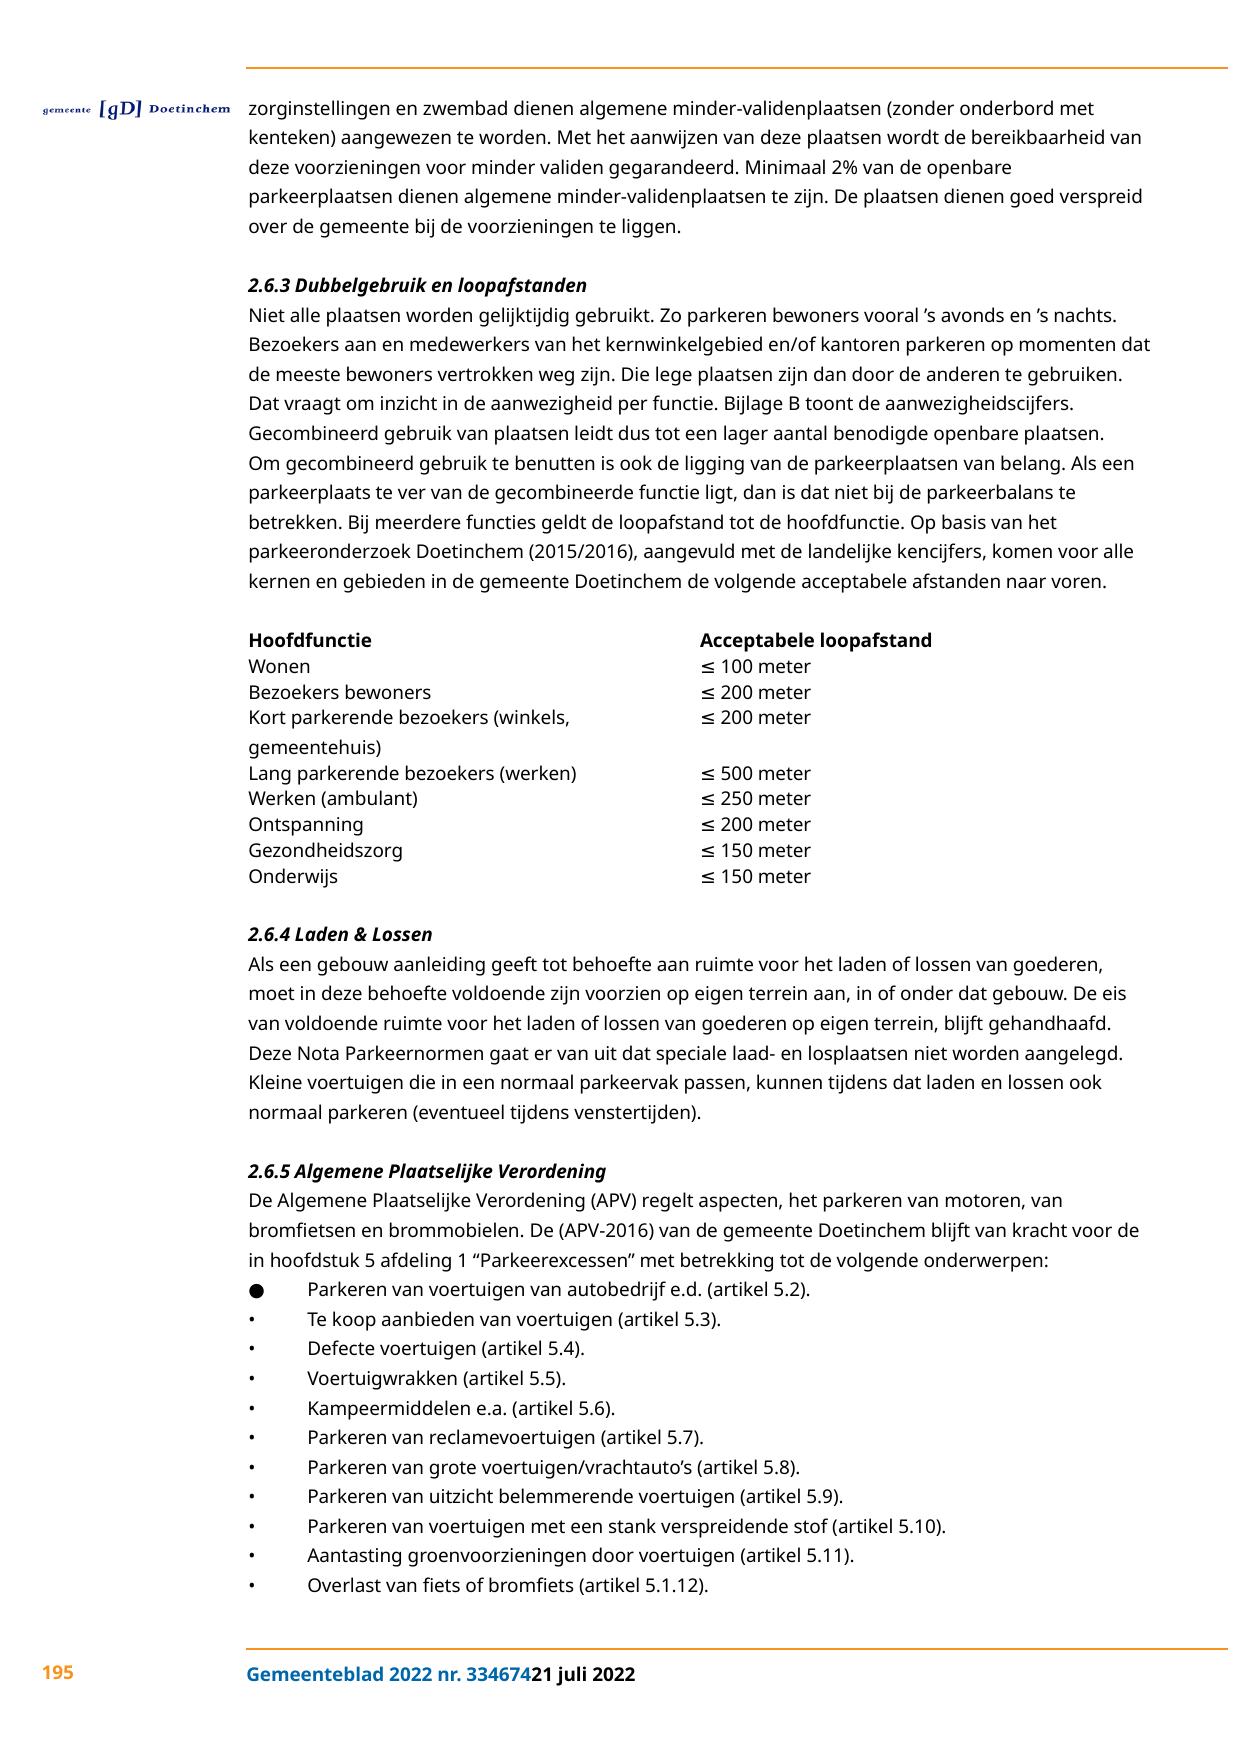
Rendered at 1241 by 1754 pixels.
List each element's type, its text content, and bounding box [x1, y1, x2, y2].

list Voertuigwrakken (artikel 5.5). [248, 1365, 1152, 1391]
list Parkeren van uitzicht belemmerende voertuigen (artikel 5.9). [248, 1483, 1152, 1509]
list Parkeren van voertuigen van autobedrijf e.d. (artikel 5.2). [248, 1276, 1152, 1302]
list Parkeren van voertuigen met een stank verspreidende stof (artikel 5.10). [248, 1513, 1152, 1539]
list Kampeermiddelen e.a. (artikel 5.6). [248, 1395, 1152, 1420]
text 2.6.4 Laden & Lossen [248, 921, 1152, 947]
table_cell Werken (ambulant) [248, 786, 700, 811]
text zorginstellingen en zwembad dienen algemene minder-validenplaatsen (zonder onderbord met kenteken) aangewezen te worden. Met het aanwijzen van deze plaatsen wordt de bereikbaarheid van deze voorzieningen voor minder validen gegarandeerd. Minimaal 2% van de openbare parkeerplaatsen dienen algemene minder-validenplaatsen te zijn. De plaatsen dienen goed verspreid over de gemeente bij de voorzieningen te liggen. [248, 95, 1152, 239]
table_cell ≤ 500 meter [700, 760, 1152, 786]
text De Algemene Plaatselijke Verordening (APV) regelt aspecten, het parkeren van motoren, van bromfietsen en brommobielen. De (APV-2016) van de gemeente Doetinchem blijft van kracht voor de in hoofdstuk 5 afdeling 1 “Parkeerexcessen” met betrekking tot de volgende onderwerpen: [248, 1188, 1152, 1272]
list Overlast van fiets of bromfiets (artikel 5.1.12). [248, 1572, 1152, 1598]
table_cell ≤ 250 meter [700, 786, 1152, 811]
table_cell Kort parkerende bezoekers (winkels, gemeentehuis) [248, 705, 700, 760]
text Niet alle plaatsen worden gelijktijdig gebruikt. Zo parkeren bewoners vooral ’s avonds en ’s nachts. Bezoekers aan en medewerkers van het kernwinkelgebied en/of kantoren parkeren op momenten dat de meeste bewoners vertrokken weg zijn. Die lege plaatsen zijn dan door de anderen te gebruiken. Dat vraagt om inzicht in de aanwezigheid per functie. Bijlage B toont de aanwezigheidscijfers. Gecombineerd gebruik van plaatsen leidt dus tot een lager aantal benodigde openbare plaatsen. [248, 302, 1152, 446]
table_cell ≤ 200 meter [700, 705, 1152, 760]
list Parkeren van grote voertuigen/vrachtauto’s (artikel 5.8). [248, 1454, 1152, 1479]
table_cell Onderwijs [248, 863, 700, 888]
table_cell ≤ 150 meter [700, 837, 1152, 863]
table_cell Bezoekers bewoners [248, 679, 700, 704]
table_cell ≤ 200 meter [700, 679, 1152, 704]
text 2.6.3 Dubbelgebruik en loopafstanden [248, 272, 1152, 298]
list Te koop aanbieden van voertuigen (artikel 5.3). [248, 1306, 1152, 1332]
table_cell Gezondheidszorg [248, 837, 700, 863]
text Als een gebouw aanleiding geeft tot behoefte aan ruimte voor het laden of lossen van goederen, moet in deze behoefte voldoende zijn voorzien op eigen terrein aan, in of onder dat gebouw. De eis van voldoende ruimte voor het laden of lossen van goederen op eigen terrein, blijft gehandhaafd. Deze Nota Parkeernormen gaat er van uit dat speciale laad- en losplaatsen niet worden aangelegd. Kleine voertuigen die in een normaal parkeervak passen, kunnen tijdens dat laden en lossen ook normaal parkeren (eventueel tijdens venstertijden). [248, 951, 1152, 1124]
table_header Acceptabele loopafstand [700, 628, 1152, 653]
list Parkeren van reclamevoertuigen (artikel 5.7). [248, 1424, 1152, 1450]
text Om gecombineerd gebruik te benutten is ook de ligging van de parkeerplaatsen van belang. Als een parkeerplaats te ver van de gecombineerde functie ligt, dan is dat niet bij de parkeerbalans te betrekken. Bij meerdere functies geldt de loopafstand tot de hoofdfunctie. Op basis van het parkeeronderzoek Doetinchem (2015/2016), aangevuld met de landelijke kencijfers, komen voor alle kernen en gebieden in de gemeente Doetinchem de volgende acceptabele afstanden naar voren. [248, 450, 1152, 594]
table_cell Wonen [248, 653, 700, 679]
table_cell ≤ 100 meter [700, 653, 1152, 679]
table_cell ≤ 200 meter [700, 811, 1152, 837]
text 2.6.5 Algemene Plaatselijke Verordening [248, 1158, 1152, 1184]
list Defecte voertuigen (artikel 5.4). [248, 1336, 1152, 1361]
table_header Hoofdfunctie [248, 628, 700, 653]
picture [41, 47, 231, 172]
table_cell ≤ 150 meter [700, 863, 1152, 888]
table_cell Ontspanning [248, 811, 700, 837]
list Aantasting groenvoorzieningen door voertuigen (artikel 5.11). [248, 1543, 1152, 1568]
table_cell Lang parkerende bezoekers (werken) [248, 760, 700, 786]
